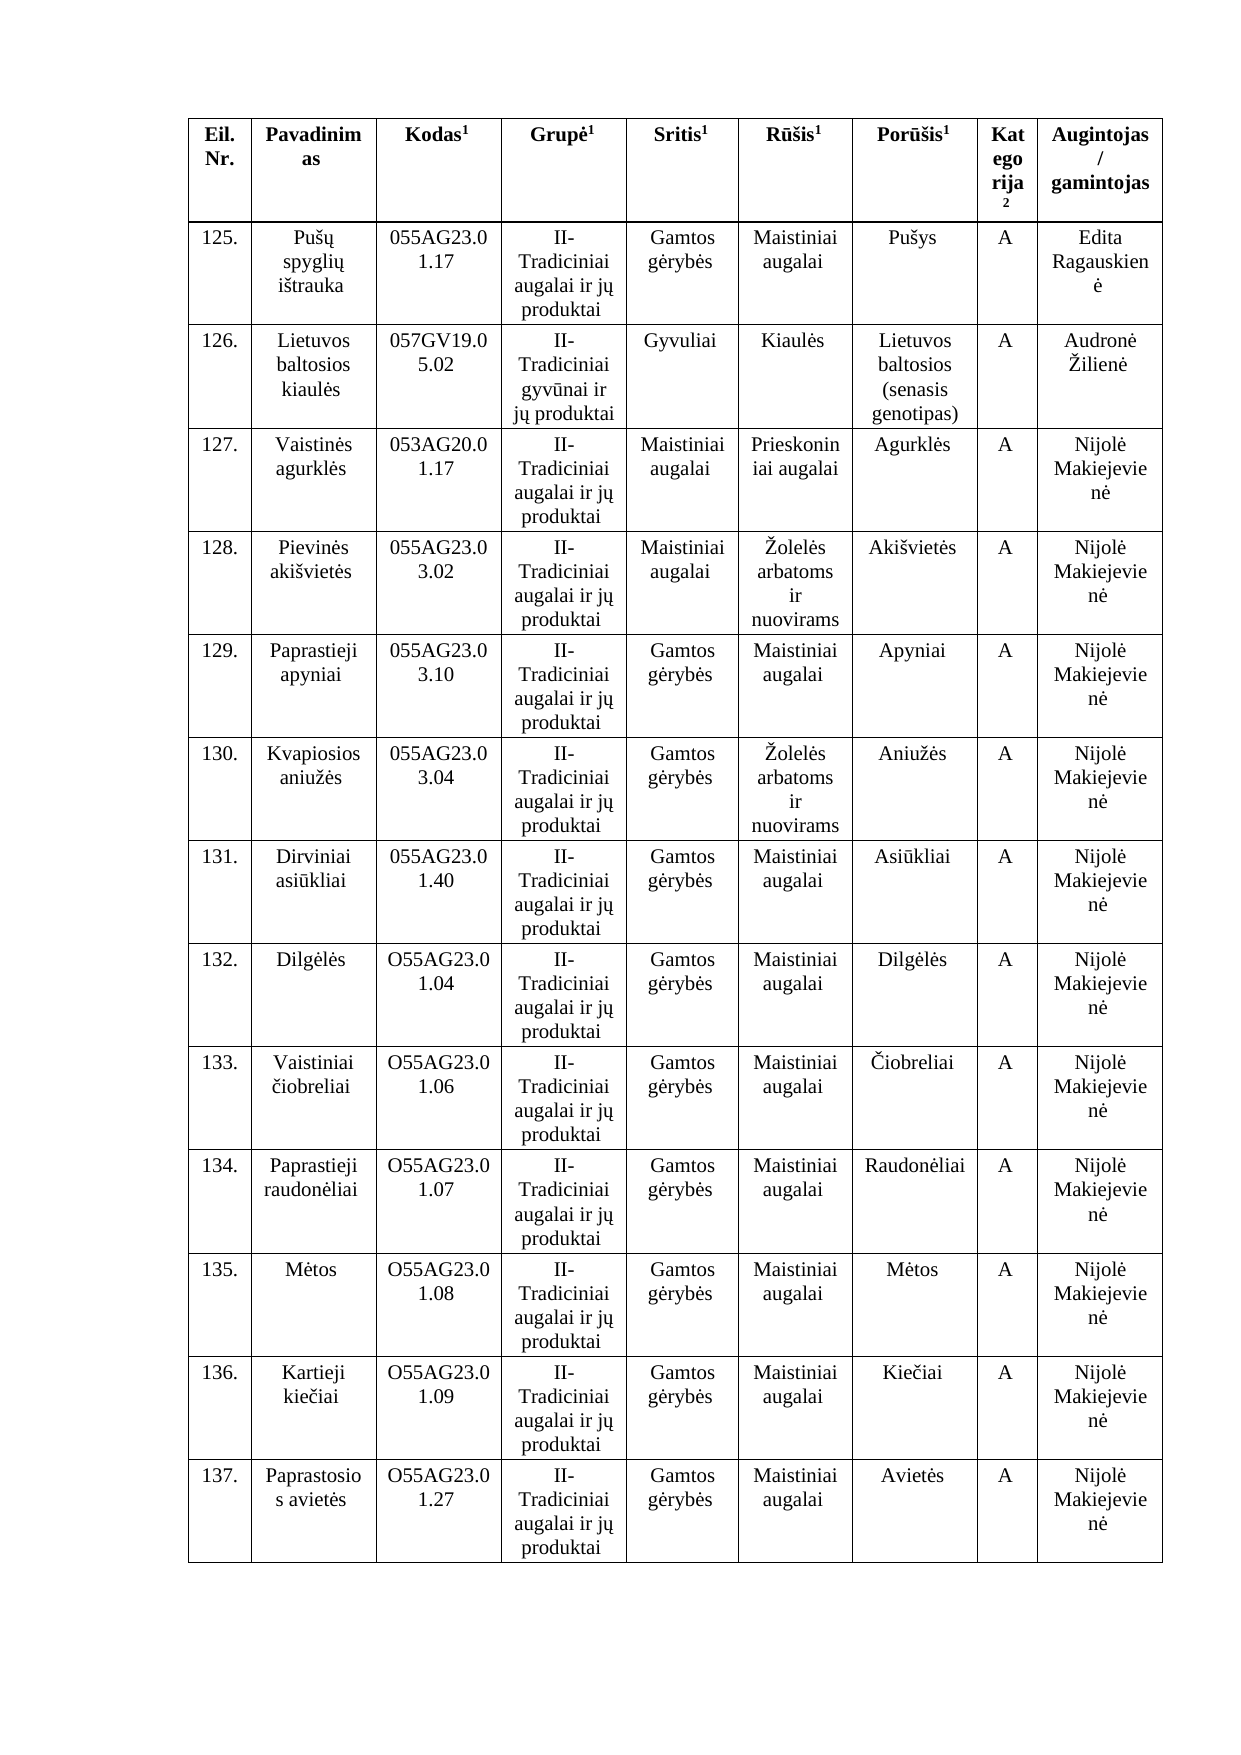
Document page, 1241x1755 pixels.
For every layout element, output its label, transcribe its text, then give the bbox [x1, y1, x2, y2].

table_cell II-Tradiciniai augalai ir jų produktai [502, 532, 626, 634]
table_cell Apyniai [853, 635, 977, 737]
table_header Kodas1 [377, 119, 501, 221]
table_cell 055AG23.03.04 [377, 738, 501, 840]
table_cell Gamtos gėrybės [627, 1150, 738, 1252]
table_cell Dilgėlės [853, 944, 977, 1046]
table_cell II-Tradiciniai augalai ir jų produktai [502, 1460, 626, 1562]
table_cell A [978, 1460, 1037, 1562]
table_cell A [978, 1150, 1037, 1252]
table_cell Mėtos [853, 1254, 977, 1356]
table_cell 127. [189, 429, 251, 531]
table_cell A [978, 532, 1037, 634]
table_cell Kiaulės [739, 325, 852, 427]
table_cell Asiūkliai [853, 841, 977, 943]
table_cell Pievinės akišvietės [252, 532, 376, 634]
table_cell II-Tradiciniai augalai ir jų produktai [502, 738, 626, 840]
table_cell Gamtos gėrybės [627, 1357, 738, 1459]
table_cell Lietuvos baltosios kiaulės [252, 325, 376, 427]
table_cell Maistiniai augalai [739, 841, 852, 943]
table_cell Kvapiosios aniužės [252, 738, 376, 840]
table_cell Maistiniai augalai [739, 1254, 852, 1356]
table_cell Audronė Žilienė [1038, 325, 1162, 427]
table_cell Gamtos gėrybės [627, 635, 738, 737]
table_header Porūšis1 [853, 119, 977, 221]
table_cell Agurklės [853, 429, 977, 531]
table_cell 128. [189, 532, 251, 634]
table_cell Gamtos gėrybės [627, 1047, 738, 1149]
table_cell II-Tradiciniai augalai ir jų produktai [502, 841, 626, 943]
table_cell Nijolė Makiejevienė [1038, 841, 1162, 943]
table_cell A [978, 635, 1037, 737]
table_cell A [978, 1047, 1037, 1149]
table_cell Gamtos gėrybės [627, 1460, 738, 1562]
table_cell Gamtos gėrybės [627, 944, 738, 1046]
table_cell Mėtos [252, 1254, 376, 1356]
table_cell Gamtos gėrybės [627, 223, 738, 324]
table_cell 057GV19.05.02 [377, 325, 501, 427]
table_cell A [978, 738, 1037, 840]
table_cell 126. [189, 325, 251, 427]
table_cell Nijolė Makiejevienė [1038, 944, 1162, 1046]
table_cell 053AG20.01.17 [377, 429, 501, 531]
table_cell Maistiniai augalai [739, 1460, 852, 1562]
table_cell II-Tradiciniai augalai ir jų produktai [502, 1047, 626, 1149]
table_cell Žolelės arbatoms ir nuovirams [739, 738, 852, 840]
table_cell 131. [189, 841, 251, 943]
table_cell Dirviniai asiūkliai [252, 841, 376, 943]
table_cell II-Tradiciniai augalai ir jų produktai [502, 223, 626, 324]
table_cell Nijolė Makiejevienė [1038, 1150, 1162, 1252]
table_cell Avietės [853, 1460, 977, 1562]
table_cell II-Tradiciniai augalai ir jų produktai [502, 944, 626, 1046]
table_cell II-Tradiciniai augalai ir jų produktai [502, 429, 626, 531]
table_cell Nijolė Makiejevienė [1038, 738, 1162, 840]
table_cell A [978, 325, 1037, 427]
table_cell O55AG23.01.04 [377, 944, 501, 1046]
table_cell 134. [189, 1150, 251, 1252]
table_header Rūšis1 [739, 119, 852, 221]
table_cell 135. [189, 1254, 251, 1356]
table_cell Gamtos gėrybės [627, 738, 738, 840]
table_cell Dilgėlės [252, 944, 376, 1046]
table_header Sritis1 [627, 119, 738, 221]
table_cell II-Tradiciniai augalai ir jų produktai [502, 1357, 626, 1459]
table_cell Nijolė Makiejevienė [1038, 429, 1162, 531]
table_cell Aniužės [853, 738, 977, 840]
table_cell Pušys [853, 223, 977, 324]
table_cell Gyvuliai [627, 325, 738, 427]
table_cell A [978, 841, 1037, 943]
table_cell 055AG23.03.02 [377, 532, 501, 634]
table_cell Vaistinės agurklės [252, 429, 376, 531]
table_cell Maistiniai augalai [739, 635, 852, 737]
table_cell O55AG23.01.06 [377, 1047, 501, 1149]
table_cell Kiečiai [853, 1357, 977, 1459]
table_cell II-Tradiciniai augalai ir jų produktai [502, 1254, 626, 1356]
table_cell Raudonėliai [853, 1150, 977, 1252]
table_cell Maistiniai augalai [627, 532, 738, 634]
table_cell II-Tradiciniai gyvūnai ir jų produktai [502, 325, 626, 427]
table_cell 129. [189, 635, 251, 737]
table_cell 055AG23.03.10 [377, 635, 501, 737]
table_cell Vaistiniai čiobreliai [252, 1047, 376, 1149]
table_cell Paprastieji apyniai [252, 635, 376, 737]
table_cell Pušų spyglių ištrauka [252, 223, 376, 324]
table_cell Nijolė Makiejevienė [1038, 532, 1162, 634]
table_cell Nijolė Makiejevienė [1038, 1357, 1162, 1459]
table_cell Žolelės arbatoms ir nuovirams [739, 532, 852, 634]
table_cell Paprastosios avietės [252, 1460, 376, 1562]
table_cell O55AG23.01.09 [377, 1357, 501, 1459]
table_cell Prieskoniniai augalai [739, 429, 852, 531]
table_cell O55AG23.01.08 [377, 1254, 501, 1356]
table_cell 136. [189, 1357, 251, 1459]
table_header Pavadinimas [252, 119, 376, 221]
table_cell A [978, 223, 1037, 324]
table_cell Gamtos gėrybės [627, 841, 738, 943]
table_cell 137. [189, 1460, 251, 1562]
table_header Eil. Nr. [189, 119, 251, 221]
table_cell Maistiniai augalai [739, 1047, 852, 1149]
table_cell Nijolė Makiejevienė [1038, 1460, 1162, 1562]
table_cell A [978, 429, 1037, 531]
table_header Augintojas/ gamintojas [1038, 119, 1162, 221]
table_cell A [978, 1357, 1037, 1459]
table_cell Nijolė Makiejevienė [1038, 1047, 1162, 1149]
table_cell Maistiniai augalai [739, 944, 852, 1046]
table_cell II-Tradiciniai augalai ir jų produktai [502, 635, 626, 737]
table_cell Maistiniai augalai [739, 1357, 852, 1459]
table_cell 055AG23.01.17 [377, 223, 501, 324]
table_cell Edita Ragauskienė [1038, 223, 1162, 324]
table_cell 132. [189, 944, 251, 1046]
table_cell 133. [189, 1047, 251, 1149]
table_cell O55AG23.01.07 [377, 1150, 501, 1252]
table_header Kategorija2 [978, 119, 1037, 221]
table_cell Maistiniai augalai [627, 429, 738, 531]
table_cell 055AG23.01.40 [377, 841, 501, 943]
table_cell Kartieji kiečiai [252, 1357, 376, 1459]
table_cell Maistiniai augalai [739, 223, 852, 324]
table_cell Nijolė Makiejevienė [1038, 1254, 1162, 1356]
table_cell Paprastieji raudonėliai [252, 1150, 376, 1252]
table_cell 125. [189, 223, 251, 324]
table_cell Maistiniai augalai [739, 1150, 852, 1252]
table_cell Akišvietės [853, 532, 977, 634]
table_cell O55AG23.01.27 [377, 1460, 501, 1562]
table_cell Lietuvos baltosios (senasis genotipas) [853, 325, 977, 427]
table_cell Gamtos gėrybės [627, 1254, 738, 1356]
table_cell A [978, 1254, 1037, 1356]
table_cell 130. [189, 738, 251, 840]
table_header Grupė1 [502, 119, 626, 221]
table_cell Čiobreliai [853, 1047, 977, 1149]
table_cell Nijolė Makiejevienė [1038, 635, 1162, 737]
table_cell II-Tradiciniai augalai ir jų produktai [502, 1150, 626, 1252]
table_cell A [978, 944, 1037, 1046]
